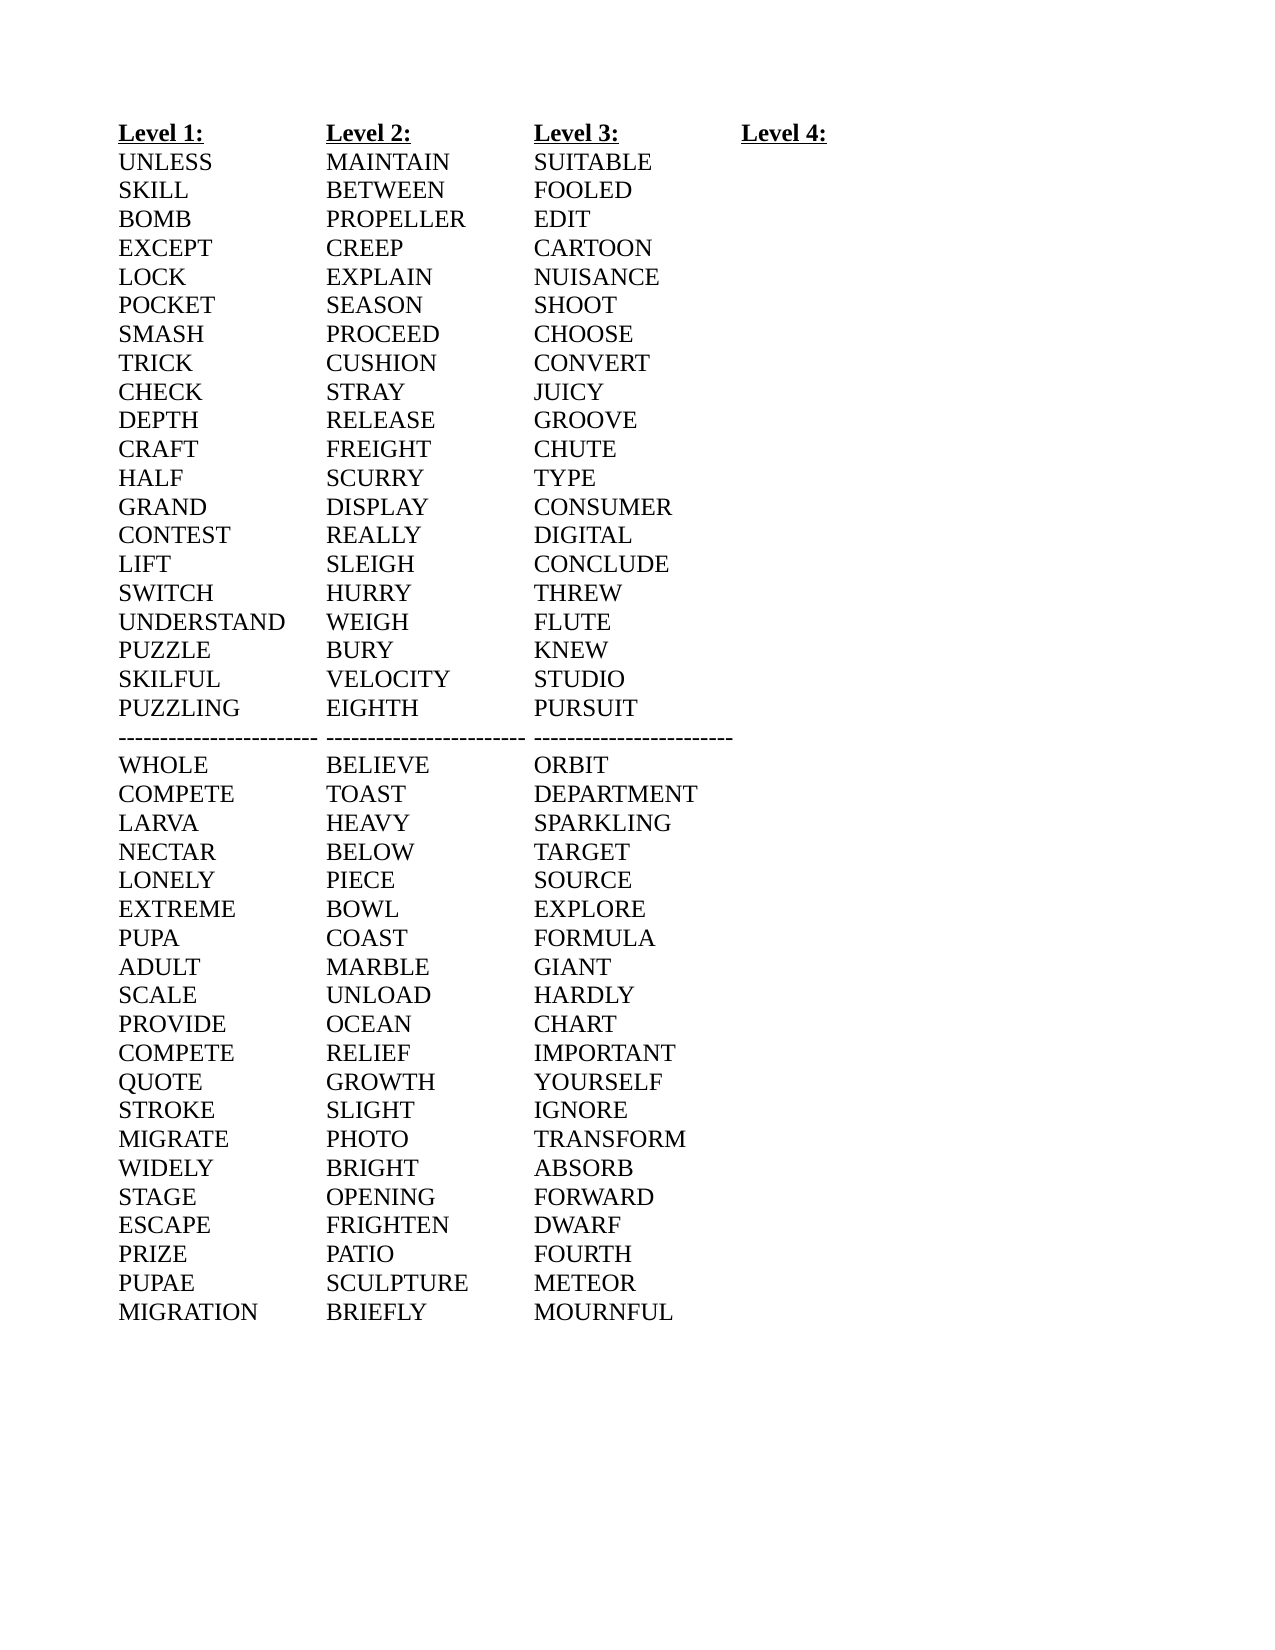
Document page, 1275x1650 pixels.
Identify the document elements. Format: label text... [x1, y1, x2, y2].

text CHECK [118, 377, 326, 406]
text PATIO [326, 1239, 533, 1268]
text PUPAE [118, 1268, 326, 1297]
text PROVIDE [118, 1009, 326, 1038]
text BELIEVE [326, 751, 533, 779]
text BURY [326, 636, 533, 664]
text SHOOT [533, 291, 741, 319]
text UNLESS [118, 147, 326, 176]
text CONTEST [118, 521, 326, 549]
text PROPELLER [326, 204, 533, 233]
text CHART [533, 1009, 741, 1038]
text LIFT [118, 549, 326, 578]
text CHUTE [533, 434, 741, 463]
text DIGITAL [533, 521, 741, 549]
text TARGET [533, 837, 741, 866]
text RELIEF [326, 1038, 533, 1067]
text STAGE [118, 1182, 326, 1211]
text BOWL [326, 894, 533, 923]
text SMASH [118, 319, 326, 348]
text DWARF [533, 1211, 741, 1239]
text Level 4: [741, 118, 949, 147]
text BELOW [326, 837, 533, 866]
text SLIGHT [326, 1096, 533, 1124]
text POCKET [118, 291, 326, 319]
text GROOVE [533, 406, 741, 434]
text REALLY [326, 521, 533, 549]
text FLUTE [533, 607, 741, 636]
text ABSORB [533, 1153, 741, 1182]
text ESCAPE [118, 1211, 326, 1239]
text OCEAN [326, 1009, 533, 1038]
text TYPE [533, 463, 741, 492]
text SCURRY [326, 463, 533, 492]
text ------------------------ [326, 722, 533, 751]
text DEPTH [118, 406, 326, 434]
text EXCEPT [118, 233, 326, 262]
text Level 3: [533, 118, 741, 147]
text STRAY [326, 377, 533, 406]
text MIGRATE [118, 1124, 326, 1153]
text CARTOON [533, 233, 741, 262]
text UNLOAD [326, 981, 533, 1009]
text SCALE [118, 981, 326, 1009]
text SPARKLING [533, 808, 741, 837]
text ADULT [118, 952, 326, 981]
text PUZZLE [118, 636, 326, 664]
text CRAFT [118, 434, 326, 463]
text CONCLUDE [533, 549, 741, 578]
text CREEP [326, 233, 533, 262]
text PURSUIT [533, 693, 741, 722]
text FREIGHT [326, 434, 533, 463]
text LARVA [118, 808, 326, 837]
text SKILL [118, 176, 326, 204]
text SOURCE [533, 866, 741, 894]
text DISPLAY [326, 492, 533, 521]
text EXTREME [118, 894, 326, 923]
text FRIGHTEN [326, 1211, 533, 1239]
text SEASON [326, 291, 533, 319]
text PIECE [326, 866, 533, 894]
text PUZZLING [118, 693, 326, 722]
text Level 1: [118, 118, 326, 147]
text NUISANCE [533, 262, 741, 291]
text MIGRATION [118, 1297, 326, 1326]
text YOURSELF [533, 1067, 741, 1096]
text STUDIO [533, 664, 741, 693]
text CONSUMER [533, 492, 741, 521]
text METEOR [533, 1268, 741, 1297]
text LONELY [118, 866, 326, 894]
text ORBIT [533, 751, 741, 779]
text FOURTH [533, 1239, 741, 1268]
text HALF [118, 463, 326, 492]
text WIDELY [118, 1153, 326, 1182]
text PHOTO [326, 1124, 533, 1153]
text FORMULA [533, 923, 741, 952]
text FORWARD [533, 1182, 741, 1211]
text IMPORTANT [533, 1038, 741, 1067]
text HEAVY [326, 808, 533, 837]
text COAST [326, 923, 533, 952]
text LOCK [118, 262, 326, 291]
text WHOLE [118, 751, 326, 779]
text GROWTH [326, 1067, 533, 1096]
text COMPETE [118, 1038, 326, 1067]
text EXPLORE [533, 894, 741, 923]
text THREW [533, 578, 741, 607]
text BOMB [118, 204, 326, 233]
text UNDERSTAND [118, 607, 326, 636]
text JUICY [533, 377, 741, 406]
text SUITABLE [533, 147, 741, 176]
text NECTAR [118, 837, 326, 866]
text TRICK [118, 348, 326, 377]
text COMPETE [118, 779, 326, 808]
text EIGHTH [326, 693, 533, 722]
text KNEW [533, 636, 741, 664]
text GIANT [533, 952, 741, 981]
text STROKE [118, 1096, 326, 1124]
text FOOLED [533, 176, 741, 204]
text SLEIGH [326, 549, 533, 578]
text BRIEFLY [326, 1297, 533, 1326]
text PUPA [118, 923, 326, 952]
text CHOOSE [533, 319, 741, 348]
text WEIGH [326, 607, 533, 636]
text MAINTAIN [326, 147, 533, 176]
text TOAST [326, 779, 533, 808]
text HURRY [326, 578, 533, 607]
text CONVERT [533, 348, 741, 377]
text BETWEEN [326, 176, 533, 204]
text HARDLY [533, 981, 741, 1009]
text SCULPTURE [326, 1268, 533, 1297]
text EXPLAIN [326, 262, 533, 291]
text MARBLE [326, 952, 533, 981]
text CUSHION [326, 348, 533, 377]
text DEPARTMENT [533, 779, 741, 808]
text BRIGHT [326, 1153, 533, 1182]
text ------------------------ [118, 722, 326, 751]
text SWITCH [118, 578, 326, 607]
text IGNORE [533, 1096, 741, 1124]
text PROCEED [326, 319, 533, 348]
text EDIT [533, 204, 741, 233]
text OPENING [326, 1182, 533, 1211]
text TRANSFORM [533, 1124, 741, 1153]
text Level 2: [326, 118, 533, 147]
text QUOTE [118, 1067, 326, 1096]
text RELEASE [326, 406, 533, 434]
text SKILFUL [118, 664, 326, 693]
text VELOCITY [326, 664, 533, 693]
text PRIZE [118, 1239, 326, 1268]
text MOURNFUL [533, 1297, 741, 1326]
text GRAND [118, 492, 326, 521]
text ------------------------ [533, 722, 741, 751]
